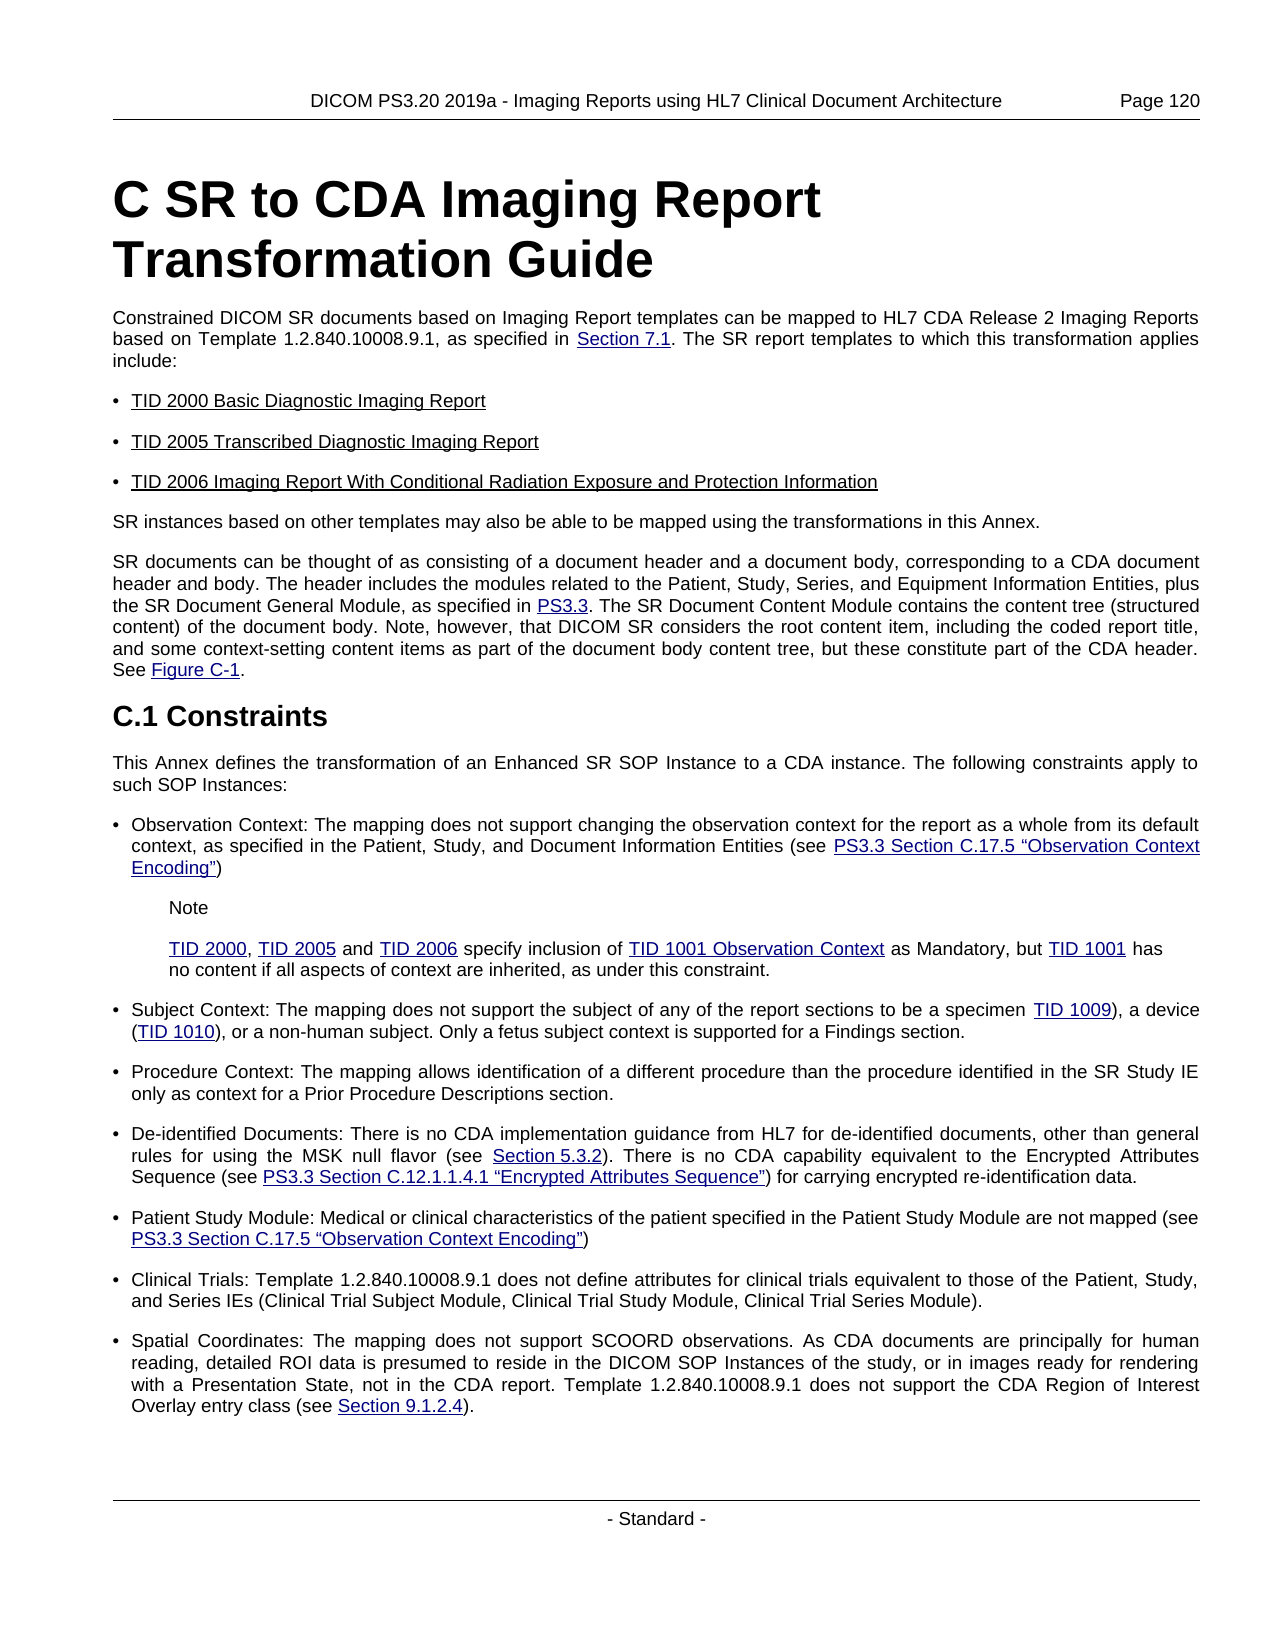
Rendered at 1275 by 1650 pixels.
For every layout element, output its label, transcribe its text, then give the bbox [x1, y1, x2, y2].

list Procedure Context: The mapping allows identification of a different procedure than the procedure identified in the SR Study IE only as context for a Prior Procedure Descriptions section. [112, 1061, 1200, 1104]
list TID 2006 Imaging Report With Conditional Radiation Exposure and Protection Information [112, 471, 1200, 492]
text C.1 Constraints [112, 699, 1200, 733]
list Note [150, 897, 1162, 919]
text This Annex defines the transformation of an Enhanced SR SOP Instance to a CDA instance. The following constraints apply to such SOP Instances: [112, 752, 1200, 795]
text SR instances based on other templates may also be able to be mapped using the transformations in this Annex. [112, 511, 1200, 533]
list TID 2000, TID 2005 and TID 2006 specify inclusion of TID 1001 Observation Context as Mandatory, but TID 1001 has no content if all aspects of context are inherited, as under this constraint. [150, 937, 1162, 981]
list Observation Context: The mapping does not support changing the observation context for the report as a whole from its default context, as specified in the Patient, Study, and Document Information Entities (see PS3.3 Section C.17.5 “Observation Context Encoding”) [112, 814, 1200, 878]
list TID 2000 Basic Diagnostic Imaging Report [112, 390, 1200, 412]
list TID 2005 Transcribed Diagnostic Imaging Report [112, 430, 1200, 452]
list De-identified Documents: There is no CDA implementation guidance from HL7 for de-identified documents, other than general rules for using the MSK null flavor (see Section 5.3.2). There is no CDA capability equivalent to the Encrypted Attributes Sequence (see PS3.3 Section C.12.1.1.4.1 “Encrypted Attributes Sequence”) for carrying encrypted re-identification data. [112, 1123, 1200, 1188]
list Clinical Trials: Template 1.2.840.10008.9.1 does not define attributes for clinical trials equivalent to those of the Patient, Study, and Series IEs (Clinical Trial Subject Module, Clinical Trial Study Module, Clinical Trial Series Module). [112, 1268, 1200, 1311]
list Patient Study Module: Medical or clinical characteristics of the patient specified in the Patient Study Module are not mapped (see PS3.3 Section C.17.5 “Observation Context Encoding”) [112, 1206, 1200, 1249]
list Subject Context: The mapping does not support the subject of any of the report sections to be a specimen TID 1009), a device (TID 1010), or a non-human subject. Only a fetus subject context is supported for a Findings section. [112, 999, 1200, 1042]
text SR documents can be thought of as consisting of a document header and a document body, corresponding to a CDA document header and body. The header includes the modules related to the Patient, Study, Series, and Equipment Information Entities, plus the SR Document General Module, as specified in PS3.3. The SR Document Content Module contains the content tree (structured content) of the document body. Note, however, that DICOM SR considers the root content item, including the coded report title, and some context-setting content items as part of the document body content tree, but these constitute part of the CDA header. See Figure C-1. [112, 551, 1200, 681]
text Constrained DICOM SR documents based on Imaging Report templates can be mapped to HL7 CDA Release 2 Imaging Reports based on Template 1.2.840.10008.9.1, as specified in Section 7.1. The SR report templates to which this transformation applies include: [112, 307, 1200, 371]
list Spatial Coordinates: The mapping does not support SCOORD observations. As CDA documents are principally for human reading, detailed ROI data is presumed to reside in the DICOM SOP Instances of the study, or in images ready for rendering with a Presentation State, not in the CDA report. Template 1.2.840.10008.9.1 does not support the CDA Region of Interest Overlay entry class (see Section 9.1.2.4). [112, 1330, 1200, 1416]
text C SR to CDA Imaging Report Transformation Guide [112, 169, 1200, 288]
